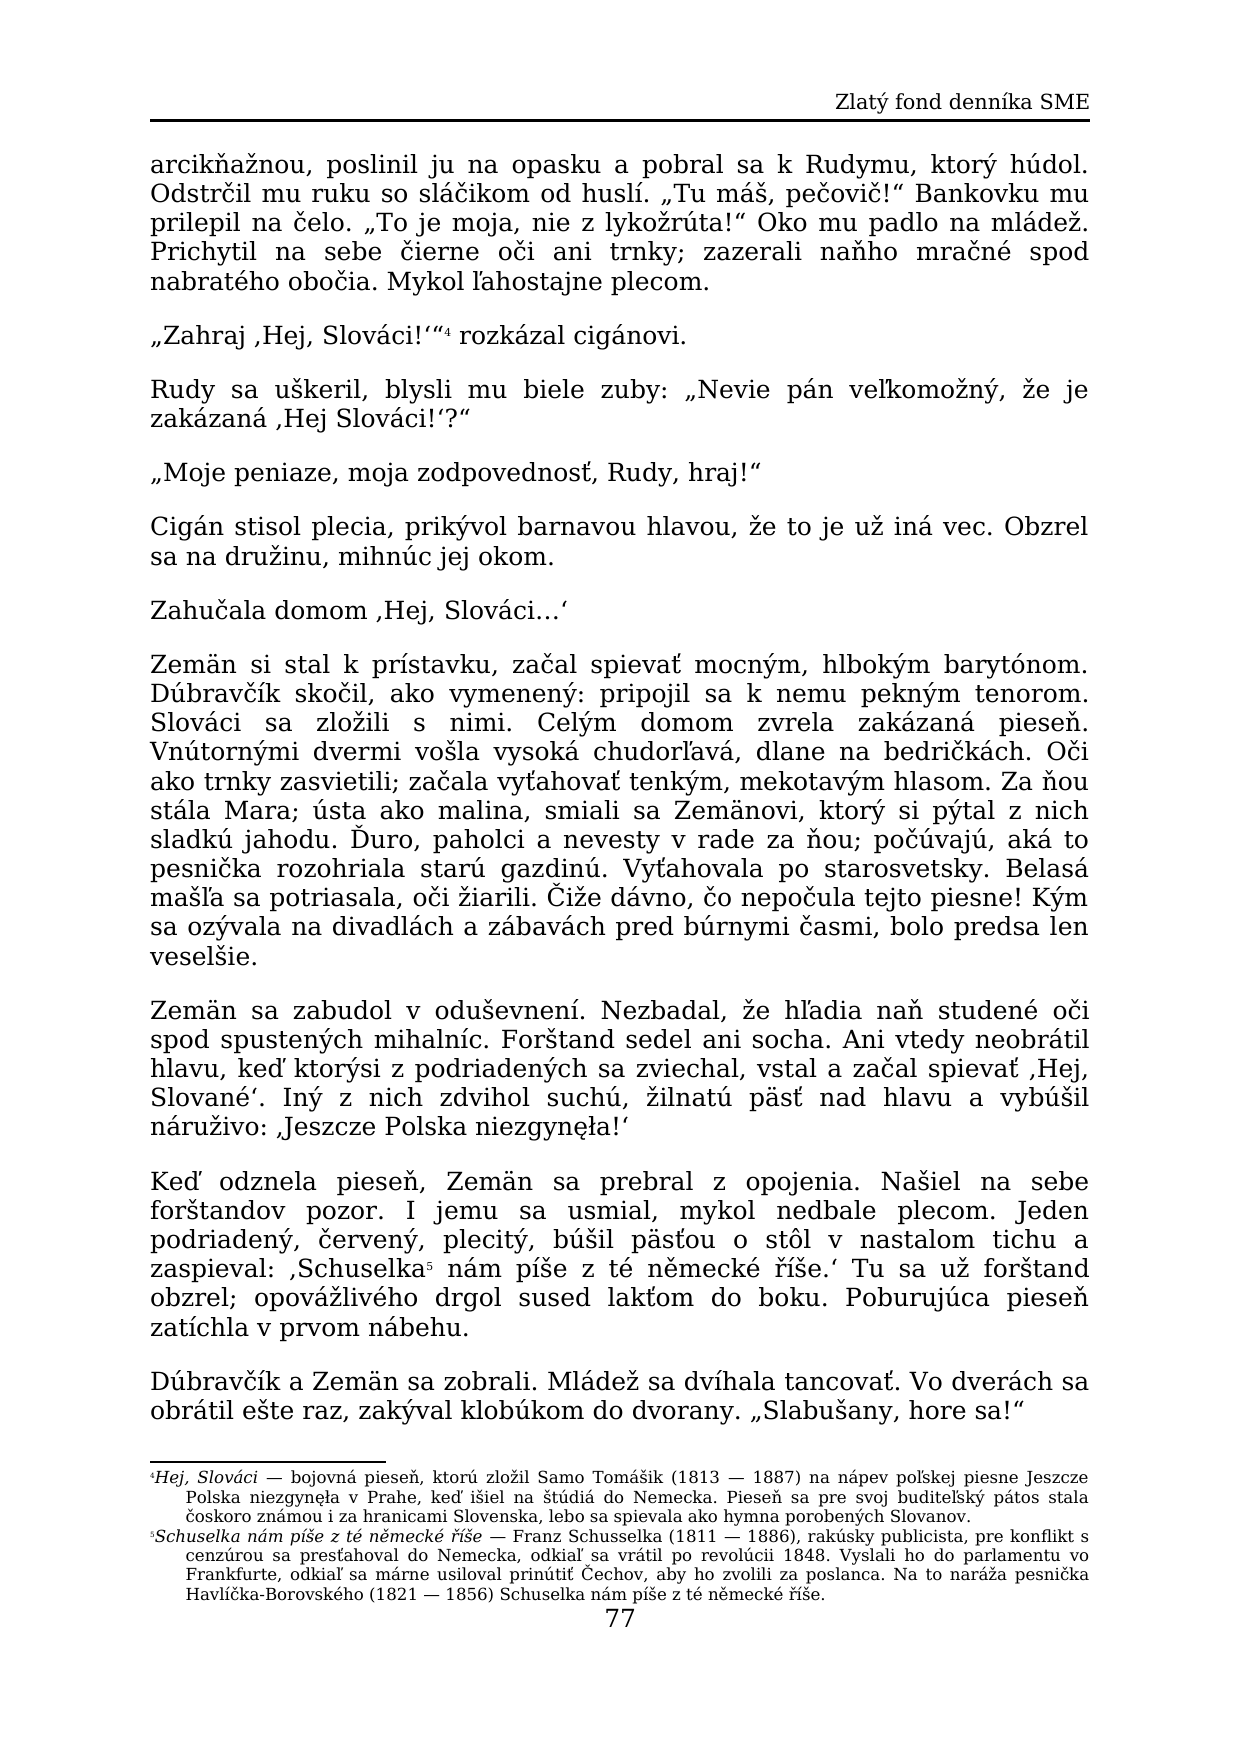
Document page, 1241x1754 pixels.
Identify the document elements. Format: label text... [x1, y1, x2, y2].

text „Zahraj ,Hej, Slováci!‘“4 rozkázal cigánovi. [150, 321, 1090, 350]
text 5Schuselka nám píše z té německé říše — Franz Schusselka (1811 — 1886), rakúsky publicista, pre konflikt s cenzúrou sa presťahoval do Nemecka, odkiaľ sa vrátil po revolúcii 1848. Vyslali ho do parlamentu vo Frankfurte, odkiaľ sa márne usiloval prinútiť Čechov, aby ho zvolili za poslanca. Na to naráža pesnička Havlíčka-Borovského (1821 — 1856) Schuselka nám píše z té německé říše. [150, 1526, 1090, 1604]
text Rudy sa uškeril, blysli mu biele zuby: „Nevie pán veľkomožný, že je zakázaná ,Hej Slováci!‘?“ [150, 375, 1090, 433]
text „Moje peniaze, moja zodpovednosť, Rudy, hraj!“ [150, 458, 1090, 488]
text Cigán stisol plecia, prikývol barnavou hlavou, že to je už iná vec. Obzrel sa na družinu, mihnúc jej okom. [150, 513, 1090, 571]
text 4Hej, Slováci — bojovná pieseň, ktorú zložil Samo Tomášik (1813 — 1887) na nápev poľskej piesne Jeszcze Polska niezgynęła v Prahe, keď išiel na štúdiá do Nemecka. Pieseň sa pre svoj buditeľský pátos stala čoskoro známou i za hranicami Slovenska, lebo sa spievala ako hymna porobených Slovanov. [150, 1468, 1090, 1526]
text arcikňažnou, poslinil ju na opasku a pobral sa k Rudymu, ktorý húdol. Odstrčil mu ruku so sláčikom od huslí. „Tu máš, pečovič!“ Bankovku mu prilepil na čelo. „To je moja, nie z lykožrúta!“ Oko mu padlo na mládež. Prichytil na sebe čierne oči ani trnky; zazerali naňho mračné spod nabratého obočia. Mykol ľahostajne plecom. [150, 150, 1090, 296]
text Zemän sa zabudol v oduševnení. Nezbadal, že hľadia naň studené oči spod spustených mihalníc. Forštand sedel ani socha. Ani vtedy neobrátil hlavu, keď ktorýsi z podriadených sa zviechal, vstal a začal spievať ,Hej, Slované‘. Iný z nich zdvihol suchú, žilnatú päsť nad hlavu a vybúšil náruživo: ,Jeszcze Polska niezgynęła!‘ [150, 996, 1090, 1142]
text Zahučala domom ,Hej, Slováci…‘ [150, 596, 1090, 625]
text Keď odznela pieseň, Zemän sa prebral z opojenia. Našiel na sebe forštandov pozor. I jemu sa usmial, mykol nedbale plecom. Jeden podriadený, červený, plecitý, búšil päsťou o stôl v nastalom tichu a zaspieval: ,Schuselka5 nám píše z té německé říše.‘ Tu sa už forštand obzrel; opovážlivého drgol sused lakťom do boku. Poburujúca pieseň zatíchla v prvom nábehu. [150, 1167, 1090, 1342]
text Zemän si stal k prístavku, začal spievať mocným, hlbokým barytónom. Dúbravčík skočil, ako vymenený: pripojil sa k nemu pekným tenorom. Slováci sa zložili s nimi. Celým domom zvrela zakázaná pieseň. Vnútornými dvermi vošla vysoká chudorľavá, dlane na bedričkách. Oči ako trnky zasvietili; začala vyťahovať tenkým, mekotavým hlasom. Za ňou stála Mara; ústa ako malina, smiali sa Zemänovi, ktorý si pýtal z nich sladkú jahodu. Ďuro, paholci a nevesty v rade za ňou; počúvajú, aká to pesnička rozohriala starú gazdinú. Vyťahovala po starosvetsky. Belasá mašľa sa potriasala, oči žiarili. Čiže dávno, čo nepočula tejto piesne! Kým sa ozývala na divadlách a zábavách pred búrnymi časmi, bolo predsa len veselšie. [150, 650, 1090, 971]
text Dúbravčík a Zemän sa zobrali. Mládež sa dvíhala tancovať. Vo dverách sa obrátil ešte raz, zakýval klobúkom do dvorany. „Slabušany, hore sa!“ [150, 1367, 1090, 1425]
